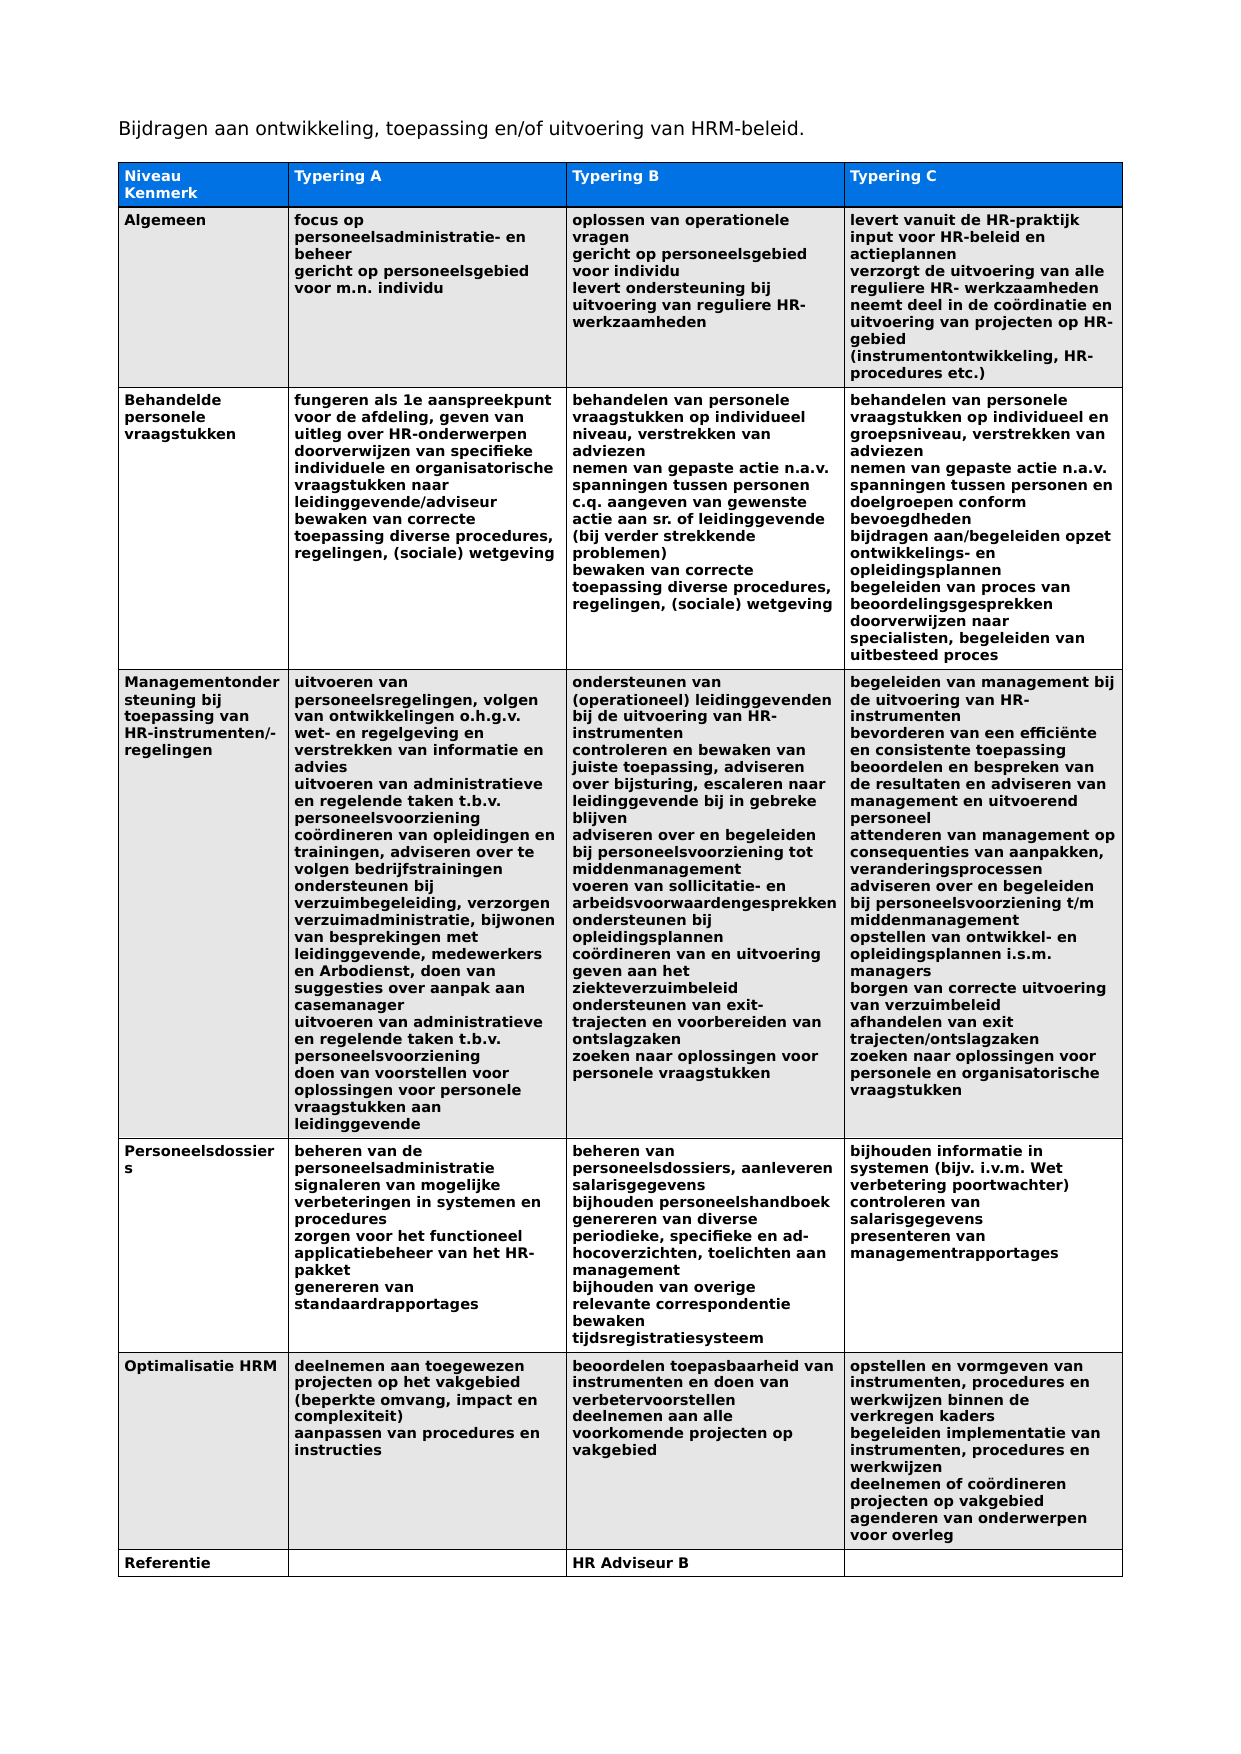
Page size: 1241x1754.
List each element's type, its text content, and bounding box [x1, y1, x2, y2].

table_cell Referentie [119, 1550, 288, 1576]
table_cell levert vanuit de HR-praktijk input voor HR-beleid en actieplannen verzorgt de uitvoering van alle reguliere HR- werkzaamheden neemt deel in de coördinatie en uitvoering van projecten op HR-gebied (instrumentontwikkeling, HR-procedures etc.) [845, 208, 1122, 387]
table_header Typering B [567, 163, 844, 206]
table_cell HR Adviseur B [567, 1550, 844, 1576]
table_cell behandelen van personele vraagstukken op individueel en groepsniveau, verstrekken van adviezen nemen van gepaste actie n.a.v. spanningen tussen personen en doelgroepen conform bevoegdheden bijdragen aan/begeleiden opzet ontwikkelings- en opleidingsplannen begeleiden van proces van beoordelingsgesprekken doorverwijzen naar specialisten, begeleiden van uitbesteed proces [845, 388, 1122, 669]
table_cell behandelen van personele vraagstukken op individueel niveau, verstrekken van adviezen nemen van gepaste actie n.a.v. spanningen tussen personen c.q. aangeven van gewenste actie aan sr. of leidinggevende (bij verder strekkende problemen) bewaken van correcte toepassing diverse procedures, regelingen, (sociale) wetgeving [567, 388, 844, 669]
table_cell Managementondersteuning bij toepassing van HR-instrumenten/-regelingen [119, 670, 288, 1137]
table_cell deelnemen aan toegewezen projecten op het vakgebied (beperkte omvang, impact en complexiteit) aanpassen van procedures en instructies [289, 1353, 566, 1549]
table_cell Behandelde personele vraagstukken [119, 388, 288, 669]
table_cell Personeelsdossiers [119, 1139, 288, 1352]
table_cell beheren van personeelsdossiers, aanleveren salarisgegevens bijhouden personeelshandboek genereren van diverse periodieke, specifieke en ad-hocoverzichten, toelichten aan management bijhouden van overige relevante correspondentie bewaken tijdsregistratiesysteem [567, 1139, 844, 1352]
table_header Typering C [845, 163, 1122, 206]
table_cell opstellen en vormgeven van instrumenten, procedures en werkwijzen binnen de verkregen kaders begeleiden implementatie van instrumenten, procedures en werkwijzen deelnemen of coördineren projecten op vakgebied agenderen van onderwerpen voor overleg [845, 1353, 1122, 1549]
table_cell begeleiden van management bij de uitvoering van HR-instrumenten bevorderen van een efficiënte en consistente toepassing beoordelen en bespreken van de resultaten en adviseren van management en uitvoerend personeel attenderen van management op consequenties van aanpakken, veranderingsprocessen adviseren over en begeleiden bij personeelsvoorziening t/m middenmanagement opstellen van ontwikkel- en opleidingsplannen i.s.m. managers borgen van correcte uitvoering van verzuimbeleid afhandelen van exit trajecten/ontslagzaken zoeken naar oplossingen voor personele en organisatorische vraagstukken [845, 670, 1122, 1137]
table_cell [845, 1550, 1122, 1576]
table_header Niveau Kenmerk [119, 163, 288, 206]
table_cell beheren van de personeelsadministratie signaleren van mogelijke verbeteringen in systemen en procedures zorgen voor het functioneel applicatiebeheer van het HR-pakket genereren van standaardrapportages [289, 1139, 566, 1352]
table_cell uitvoeren van personeelsregelingen, volgen van ontwikkelingen o.h.g.v. wet- en regelgeving en verstrekken van informatie en advies uitvoeren van administratieve en regelende taken t.b.v. personeelsvoorziening coördineren van opleidingen en trainingen, adviseren over te volgen bedrijfstrainingen ondersteunen bij verzuimbegeleiding, verzorgen verzuimadministratie, bijwonen van besprekingen met leidinggevende, medewerkers en Arbodienst, doen van suggesties over aanpak aan casemanager uitvoeren van administratieve en regelende taken t.b.v. personeelsvoorziening doen van voorstellen voor oplossingen voor personele vraagstukken aan leidinggevende [289, 670, 566, 1137]
table_cell Algemeen [119, 208, 288, 387]
table_header Typering A [289, 163, 566, 206]
table_cell beoordelen toepasbaarheid van instrumenten en doen van verbetervoorstellen deelnemen aan alle voorkomende projecten op vakgebied [567, 1353, 844, 1549]
table_cell Optimalisatie HRM [119, 1353, 288, 1549]
table_cell fungeren als 1e aanspreekpunt voor de afdeling, geven van uitleg over HR-onderwerpen doorverwijzen van specifieke individuele en organisatorische vraagstukken naar leidinggevende/adviseur bewaken van correcte toepassing diverse procedures, regelingen, (sociale) wetgeving [289, 388, 566, 669]
table_cell [289, 1550, 566, 1576]
table_cell oplossen van operationele vragen gericht op personeelsgebied voor individu levert ondersteuning bij uitvoering van reguliere HR-werkzaamheden [567, 208, 844, 387]
text Bijdragen aan ontwikkeling, toepassing en/of uitvoering van HRM-beleid. [118, 118, 1122, 140]
table_cell bijhouden informatie in systemen (bijv. i.v.m. Wet verbetering poortwachter) controleren van salarisgegevens presenteren van managementrapportages [845, 1139, 1122, 1352]
table_cell focus op personeelsadministratie- en beheer gericht op personeelsgebied voor m.n. individu [289, 208, 566, 387]
table_cell ondersteunen van (operationeel) leidinggevenden bij de uitvoering van HR-instrumenten controleren en bewaken van juiste toepassing, adviseren over bijsturing, escaleren naar leidinggevende bij in gebreke blijven adviseren over en begeleiden bij personeelsvoorziening tot middenmanagement voeren van sollicitatie- en arbeidsvoorwaardengesprekken ondersteunen bij opleidingsplannen coördineren van en uitvoering geven aan het ziekteverzuimbeleid ondersteunen van exit-trajecten en voorbereiden van ontslagzaken zoeken naar oplossingen voor personele vraagstukken [567, 670, 844, 1137]
